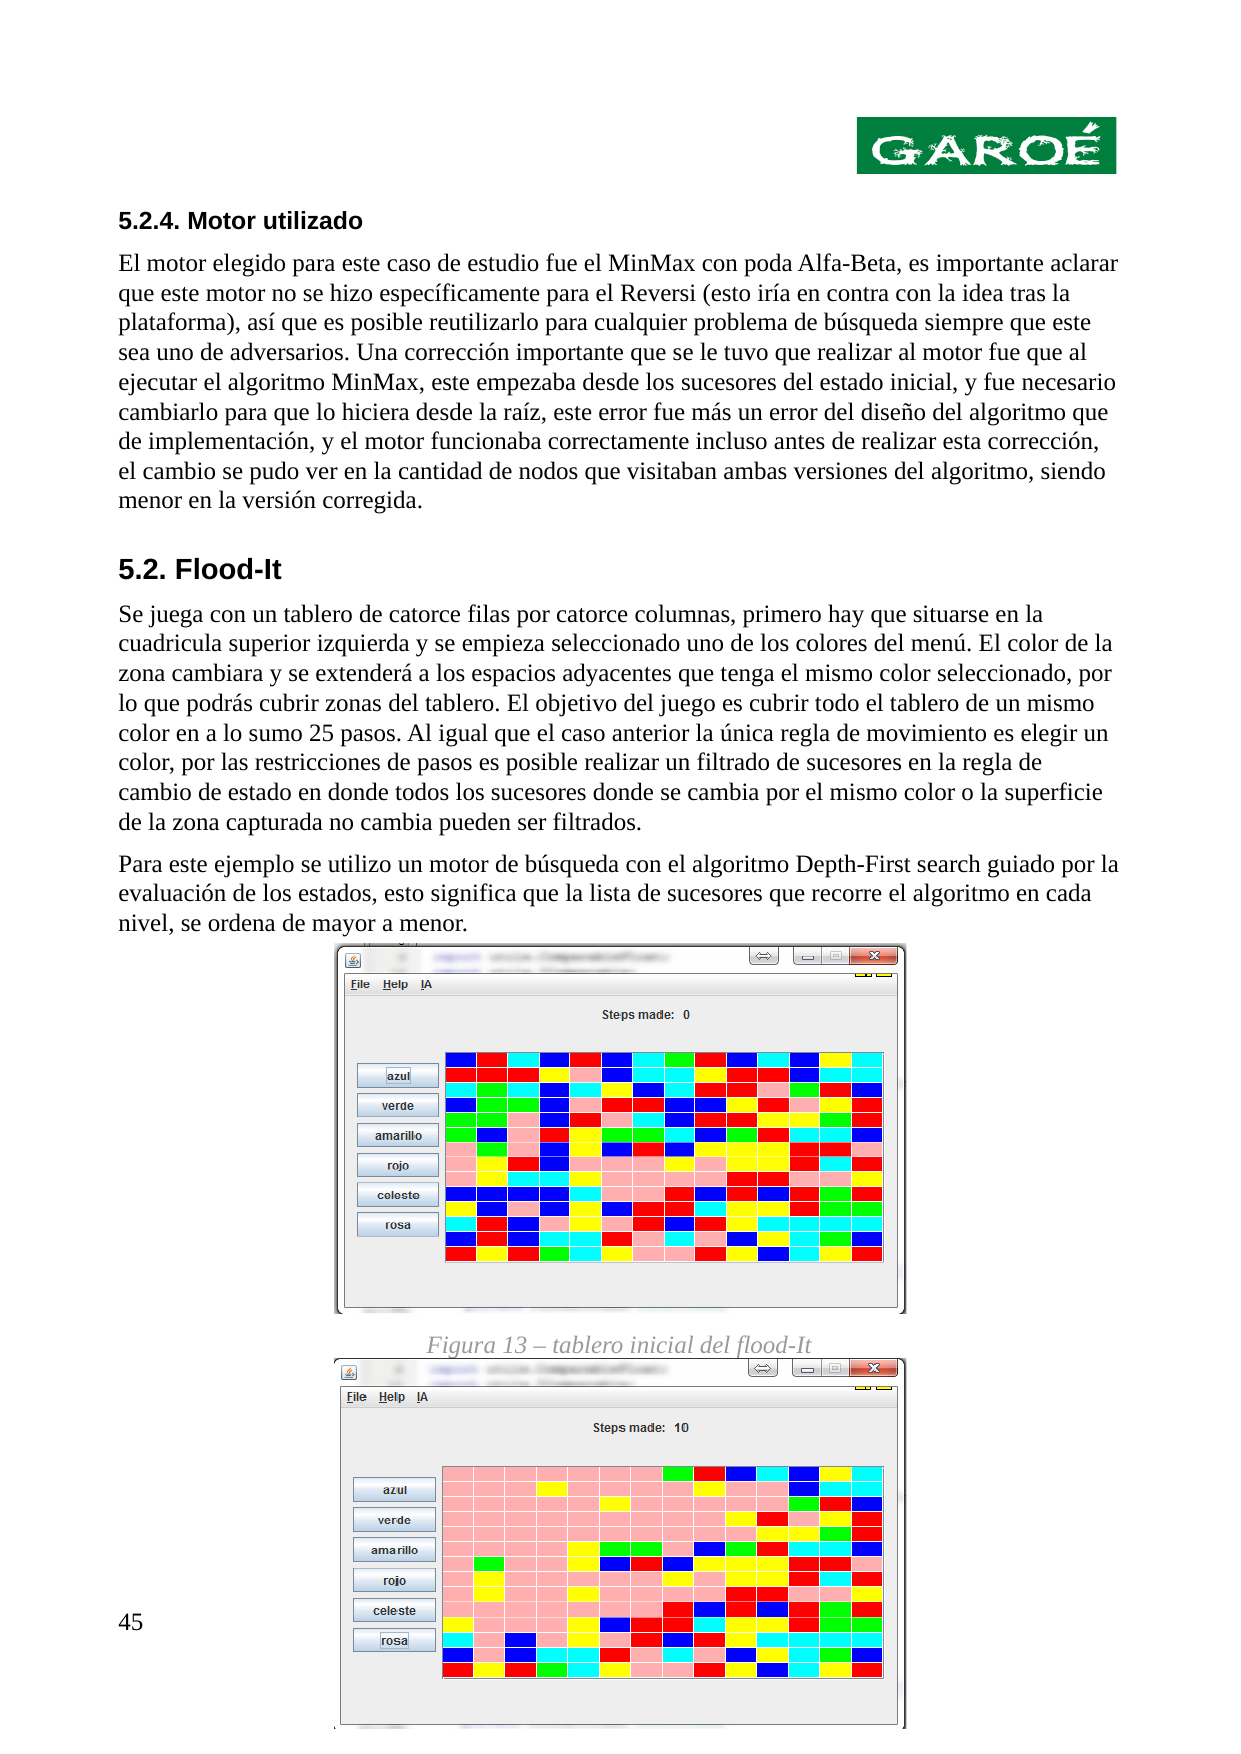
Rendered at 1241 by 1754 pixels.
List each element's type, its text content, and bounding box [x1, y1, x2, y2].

text Se juega con un tablero de catorce filas por catorce columnas, primero hay que situarse en la cuadricula superior izquierda y se empieza seleccionado uno de los colores del menú. El color de la zona cambiara y se extenderá a los espacios adyacentes que tenga el mismo color seleccionado, por lo que podrás cubrir zonas del tablero. El objetivo del juego es cubrir todo el tablero de un mismo color en a lo sumo 25 pasos. Al igual que el caso anterior la única regla de movimiento es elegir un color, por las restricciones de pasos es posible realizar un filtrado de sucesores en la regla de cambio de estado en donde todos los sucesores donde se cambia por el mismo color o la superficie de la zona capturada no cambia pueden ser filtrados. [118, 598, 1122, 835]
text Para este ejemplo se utilizo un motor de búsqueda con el algoritmo Depth-First search guiado por la evaluación de los estados, esto significa que la lista de sucesores que recorre el algoritmo en cada nivel, se ordena de mayor a menor. [118, 848, 1122, 937]
text Figura 13 – tablero inicial del flood-It [118, 1329, 1122, 1359]
text El motor elegido para este caso de estudio fue el MinMax con poda Alfa-Beta, es importante aclarar que este motor no se hizo específicamente para el Reversi (esto iría en contra con la idea tras la plataforma), así que es posible reutilizarlo para cualquier problema de búsqueda siempre que este sea uno de adversarios. Una corrección importante que se le tuvo que realizar al motor fue que al ejecutar el algoritmo MinMax, este empezaba desde los sucesores del estado inicial, y fue necesario cambiarlo para que lo hiciera desde la raíz, este error fue más un error del diseño del algoritmo que de implementación, y el motor funcionaba correctamente incluso antes de realizar esta corrección, el cambio se pudo ver en la cantidad de nodos que visitaban ambas versiones del algoritmo, siendo menor en la versión corregida. [118, 247, 1122, 514]
subtitle 5.2. Flood-It [118, 552, 1122, 585]
picture [856, 117, 1117, 174]
subtitle 5.2.4. Motor utilizado [118, 206, 1122, 235]
